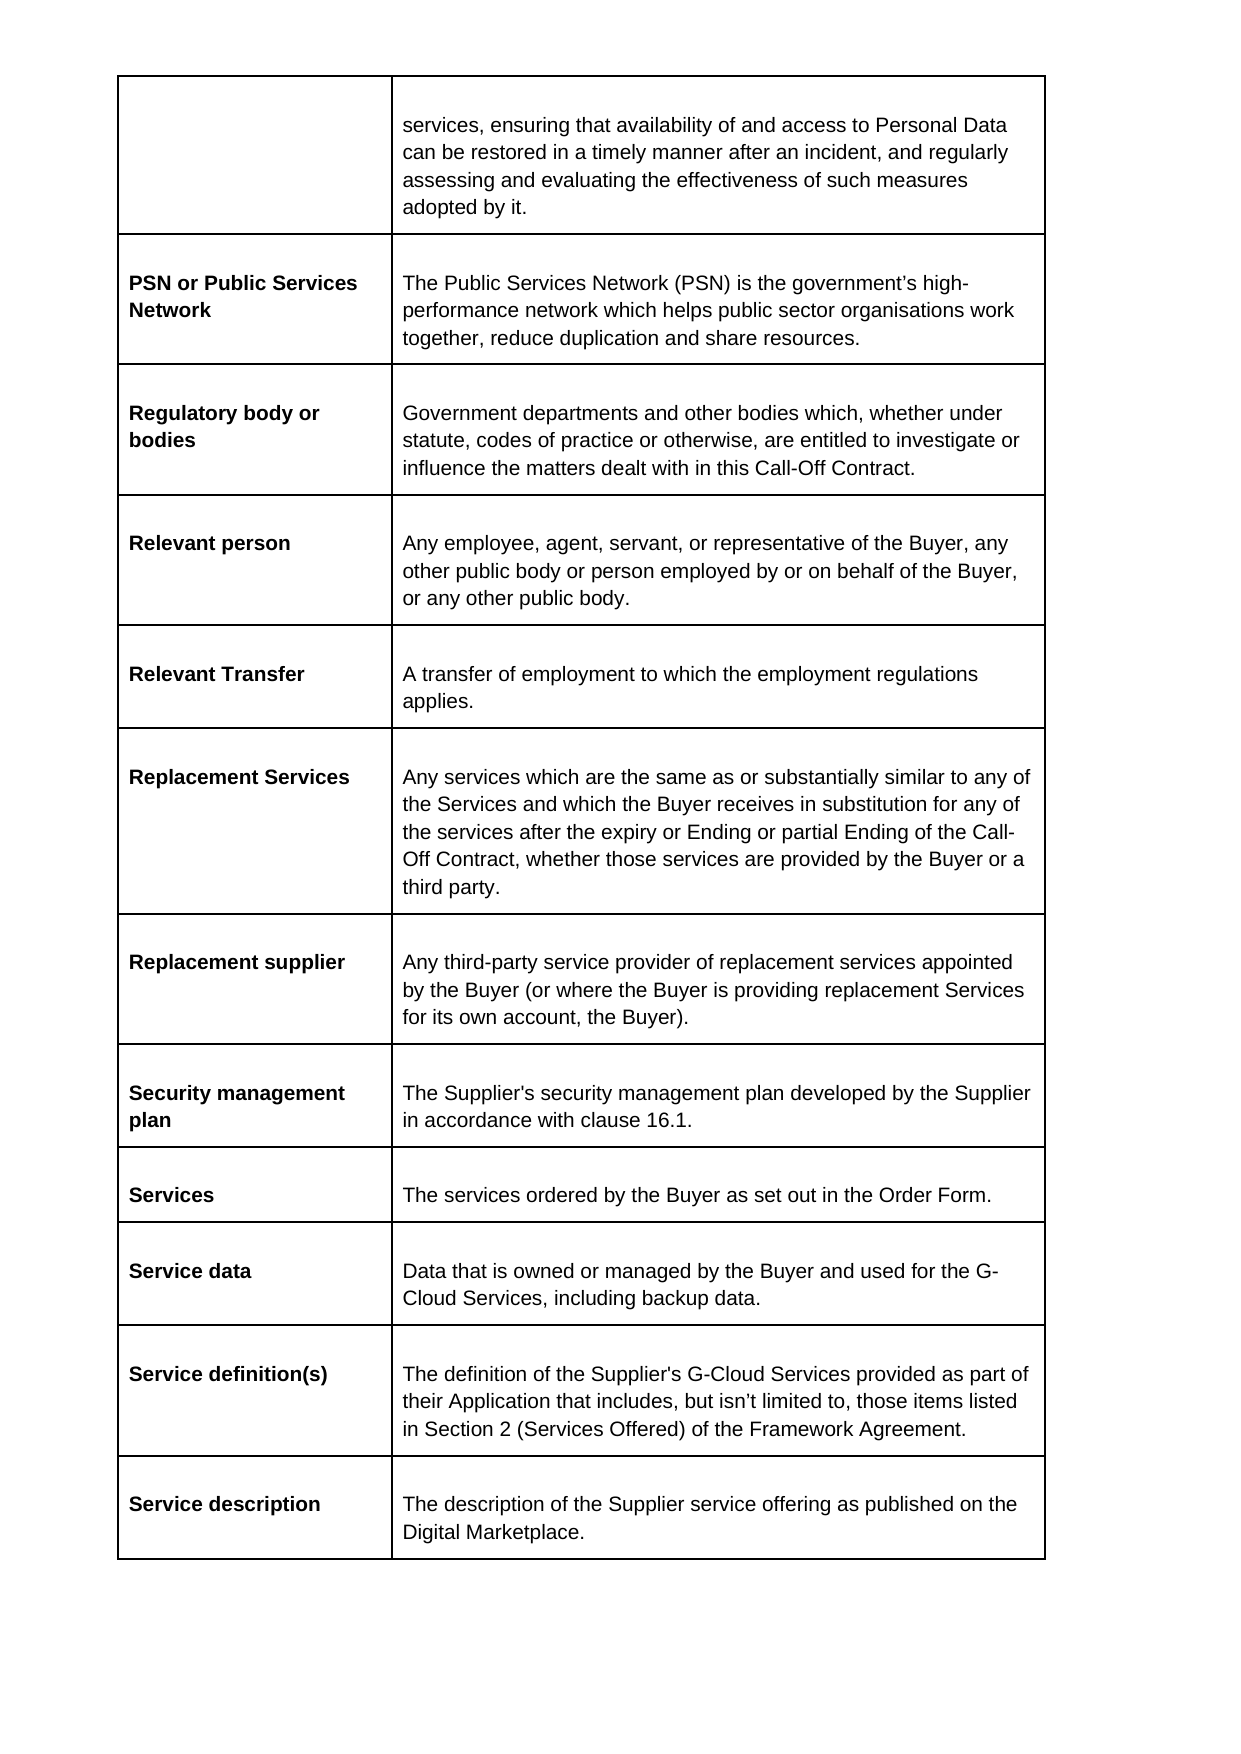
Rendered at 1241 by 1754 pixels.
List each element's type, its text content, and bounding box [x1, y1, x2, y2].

table_cell Data that is owned or managed by the Buyer and used for the G-Cloud Services, including backup data. [393, 1223, 1044, 1324]
table_cell Service description [119, 1457, 391, 1557]
table_cell services, ensuring that availability of and access to Personal Data can be restored in a timely manner after an incident, and regularly assessing and evaluating the effectiveness of such measures adopted by it. [393, 77, 1044, 233]
table_cell Service data [119, 1223, 391, 1324]
table_cell Security management plan [119, 1045, 391, 1146]
table_cell Replacement supplier [119, 915, 391, 1043]
table_cell The services ordered by the Buyer as set out in the Order Form. [393, 1148, 1044, 1221]
table_cell Relevant Transfer [119, 626, 391, 727]
table_cell The description of the Supplier service offering as published on the Digital Marketplace. [393, 1457, 1044, 1557]
table_cell PSN or Public Services Network [119, 235, 391, 363]
table_cell Relevant person [119, 496, 391, 624]
table_cell The Supplier's security management plan developed by the Supplier in accordance with clause 16.1. [393, 1045, 1044, 1146]
table_cell The definition of the Supplier's G-Cloud Services provided as part of their Application that includes, but isn’t limited to, those items listed in Section 2 (Services Offered) of the Framework Agreement. [393, 1326, 1044, 1454]
table_cell Any third-party service provider of replacement services appointed by the Buyer (or where the Buyer is providing replacement Services for its own account, the Buyer). [393, 915, 1044, 1043]
table_cell Services [119, 1148, 391, 1221]
table_cell [119, 77, 391, 233]
table_cell Replacement Services [119, 729, 391, 912]
table_cell The Public Services Network (PSN) is the government’s high-performance network which helps public sector organisations work together, reduce duplication and share resources. [393, 235, 1044, 363]
table_cell Regulatory body or bodies [119, 365, 391, 494]
table_cell Government departments and other bodies which, whether under statute, codes of practice or otherwise, are entitled to investigate or influence the matters dealt with in this Call-Off Contract. [393, 365, 1044, 494]
table_cell Service definition(s) [119, 1326, 391, 1454]
table_cell A transfer of employment to which the employment regulations applies. [393, 626, 1044, 727]
table_cell Any employee, agent, servant, or representative of the Buyer, any other public body or person employed by or on behalf of the Buyer, or any other public body. [393, 496, 1044, 624]
table_cell Any services which are the same as or substantially similar to any of the Services and which the Buyer receives in substitution for any of the services after the expiry or Ending or partial Ending of the Call-Off Contract, whether those services are provided by the Buyer or a third party. [393, 729, 1044, 912]
